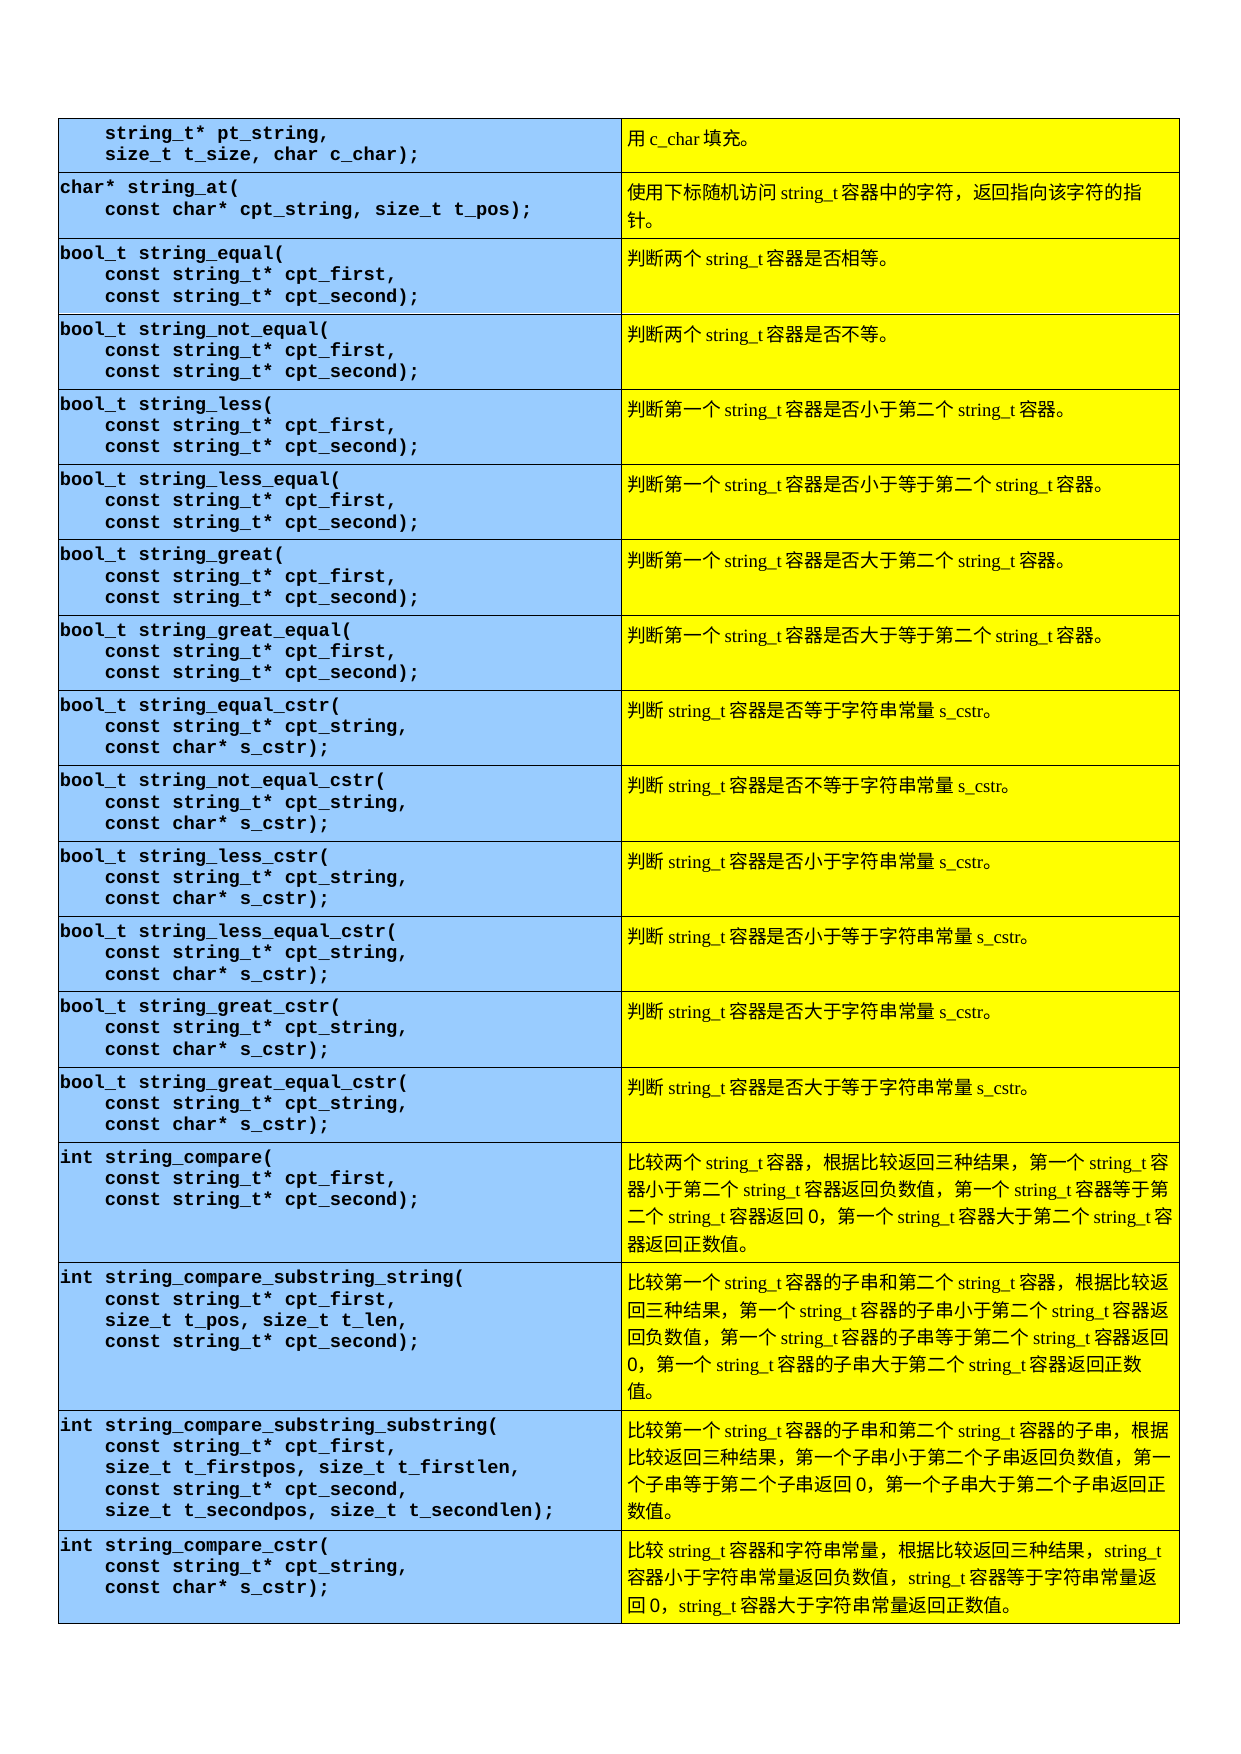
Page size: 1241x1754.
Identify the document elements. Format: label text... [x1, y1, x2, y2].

table_cell 判断两个string_t容器是否不等。 [622, 315, 1179, 389]
table_cell int string_compare_substring_substring( const string_t* cpt_first, size_t t_firstpos, size_t t_firstlen, const string_t* cpt_second, size_t t_secondpos, size_t t_secondlen); [59, 1411, 621, 1530]
table_cell bool_t string_less_cstr( const string_t* cpt_string, const char* s_cstr); [59, 842, 621, 916]
table_cell bool_t string_great_equal_cstr( const string_t* cpt_string, const char* s_cstr); [59, 1068, 621, 1142]
table_cell bool_t string_great_equal( const string_t* cpt_first, const string_t* cpt_second); [59, 616, 621, 690]
table_cell bool_t string_less( const string_t* cpt_first, const string_t* cpt_second); [59, 390, 621, 464]
table_cell bool_t string_equal_cstr( const string_t* cpt_string, const char* s_cstr); [59, 691, 621, 765]
table_cell 比较两个string_t容器，根据比较返回三种结果，第一个string_t容器小于第二个string_t容器返回负数值，第一个string_t容器等于第二个string_t容器返回0，第一个string_t容器大于第二个string_t容器返回正数值。 [622, 1143, 1179, 1262]
table_cell int string_compare_cstr( const string_t* cpt_string, const char* s_cstr); [59, 1531, 621, 1623]
table_cell 用c_char填充。 [622, 119, 1179, 172]
table_cell 判断第一个string_t容器是否大于等于第二个string_t容器。 [622, 616, 1179, 690]
table_cell 判断第一个string_t容器是否大于第二个string_t容器。 [622, 540, 1179, 615]
table_cell bool_t string_great_cstr( const string_t* cpt_string, const char* s_cstr); [59, 992, 621, 1067]
table_cell 比较string_t容器和字符串常量，根据比较返回三种结果，string_t容器小于字符串常量返回负数值，string_t容器等于字符串常量返回0，string_t容器大于字符串常量返回正数值。 [622, 1531, 1179, 1623]
table_cell 比较第一个string_t容器的子串和第二个string_t容器的子串，根据比较返回三种结果，第一个子串小于第二个子串返回负数值，第一个子串等于第二个子串返回0，第一个子串大于第二个子串返回正数值。 [622, 1411, 1179, 1530]
table_cell int string_compare_substring_string( const string_t* cpt_first, size_t t_pos, size_t t_len, const string_t* cpt_second); [59, 1263, 621, 1410]
table_cell string_t* pt_string, size_t t_size, char c_char); [59, 119, 621, 172]
table_cell 使用下标随机访问string_t容器中的字符，返回指向该字符的指针。 [622, 173, 1179, 238]
table_cell 判断string_t容器是否等于字符串常量s_cstr。 [622, 691, 1179, 765]
table_cell char* string_at( const char* cpt_string, size_t t_pos); [59, 173, 621, 238]
table_cell 判断两个string_t容器是否相等。 [622, 239, 1179, 313]
table_cell 判断string_t容器是否大于等于字符串常量s_cstr。 [622, 1068, 1179, 1142]
table_cell int string_compare( const string_t* cpt_first, const string_t* cpt_second); [59, 1143, 621, 1262]
table_cell bool_t string_not_equal( const string_t* cpt_first, const string_t* cpt_second); [59, 315, 621, 389]
table_cell 判断第一个string_t容器是否小于等于第二个string_t容器。 [622, 465, 1179, 539]
table_cell bool_t string_less_equal_cstr( const string_t* cpt_string, const char* s_cstr); [59, 917, 621, 991]
table_cell 判断string_t容器是否大于字符串常量s_cstr。 [622, 992, 1179, 1067]
table_cell bool_t string_less_equal( const string_t* cpt_first, const string_t* cpt_second); [59, 465, 621, 539]
table_cell 判断string_t容器是否不等于字符串常量s_cstr。 [622, 766, 1179, 841]
table_cell 判断string_t容器是否小于字符串常量s_cstr。 [622, 842, 1179, 916]
table_cell bool_t string_great( const string_t* cpt_first, const string_t* cpt_second); [59, 540, 621, 615]
table_cell bool_t string_not_equal_cstr( const string_t* cpt_string, const char* s_cstr); [59, 766, 621, 841]
table_cell 判断第一个string_t容器是否小于第二个string_t容器。 [622, 390, 1179, 464]
table_cell 比较第一个string_t容器的子串和第二个string_t容器，根据比较返回三种结果，第一个string_t容器的子串小于第二个string_t容器返回负数值，第一个string_t容器的子串等于第二个string_t容器返回0，第一个string_t容器的子串大于第二个string_t容器返回正数值。 [622, 1263, 1179, 1410]
table_cell bool_t string_equal( const string_t* cpt_first, const string_t* cpt_second); [59, 239, 621, 313]
table_cell 判断string_t容器是否小于等于字符串常量s_cstr。 [622, 917, 1179, 991]
